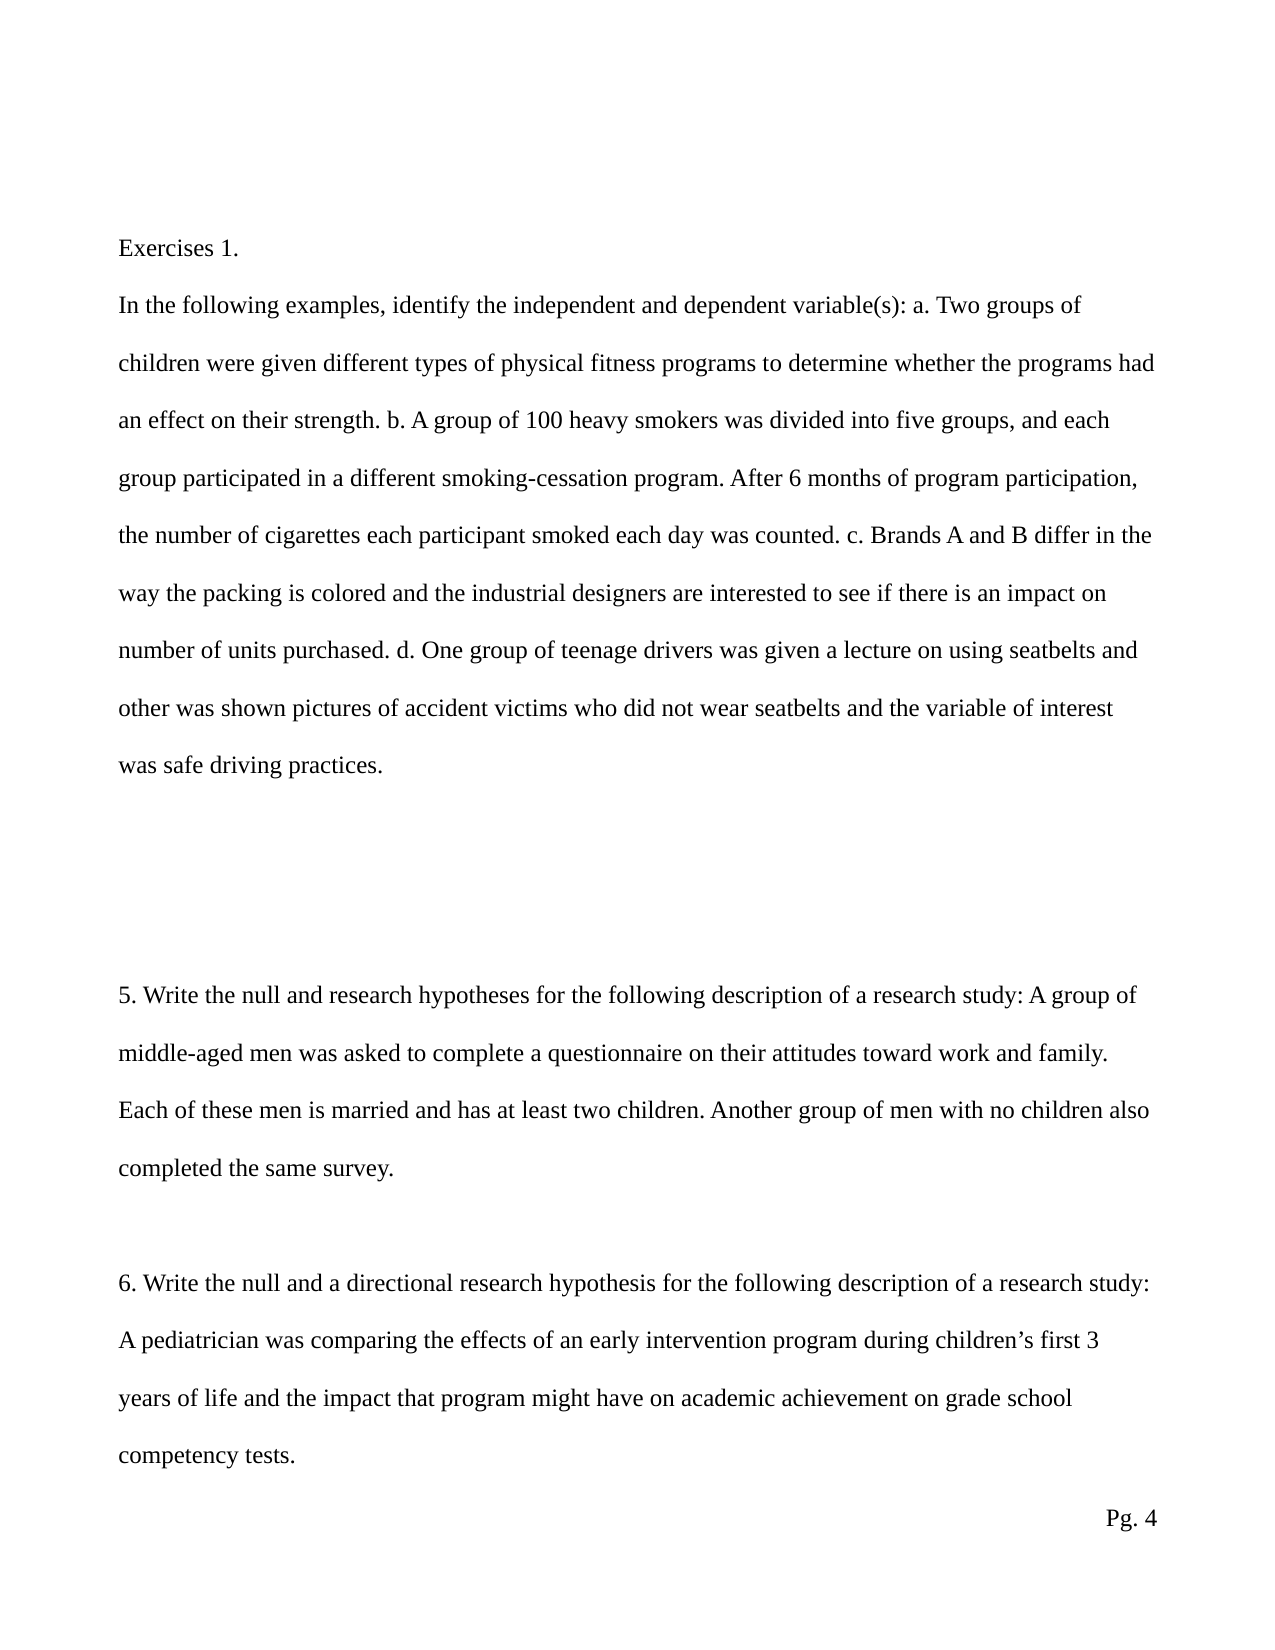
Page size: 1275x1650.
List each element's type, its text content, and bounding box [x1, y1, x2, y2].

text In the following examples, identify the independent and dependent variable(s): a. Two groups of children were given different types of physical fitness programs to determine whether the programs had an effect on their strength. b. A group of 100 heavy smokers was divided into five groups, and each group participated in a different smoking-cessation program. After 6 months of program participation, the number of cigarettes each participant smoked each day was counted. c. Brands A and B differ in the way the packing is colored and the industrial designers are interested to see if there is an impact on number of units purchased. d. One group of teenage drivers was given a lecture on using seatbelts and other was shown pictures of accident victims who did not wear seatbelts and the variable of interest was safe driving practices. [118, 291, 1157, 779]
text 5. Write the null and research hypotheses for the following description of a research study: A group of middle-aged men was asked to complete a questionnaire on their attitudes toward work and family. Each of these men is married and has at least two children. Another group of men with no children also completed the same survey. [118, 981, 1157, 1182]
text Exercises 1. [118, 233, 1157, 262]
text 6. Write the null and a directional research hypothesis for the following description of a research study: A pediatrician was comparing the effects of an early intervention program during children’s first 3 years of life and the impact that program might have on academic achievement on grade school competency tests. [118, 1268, 1157, 1469]
